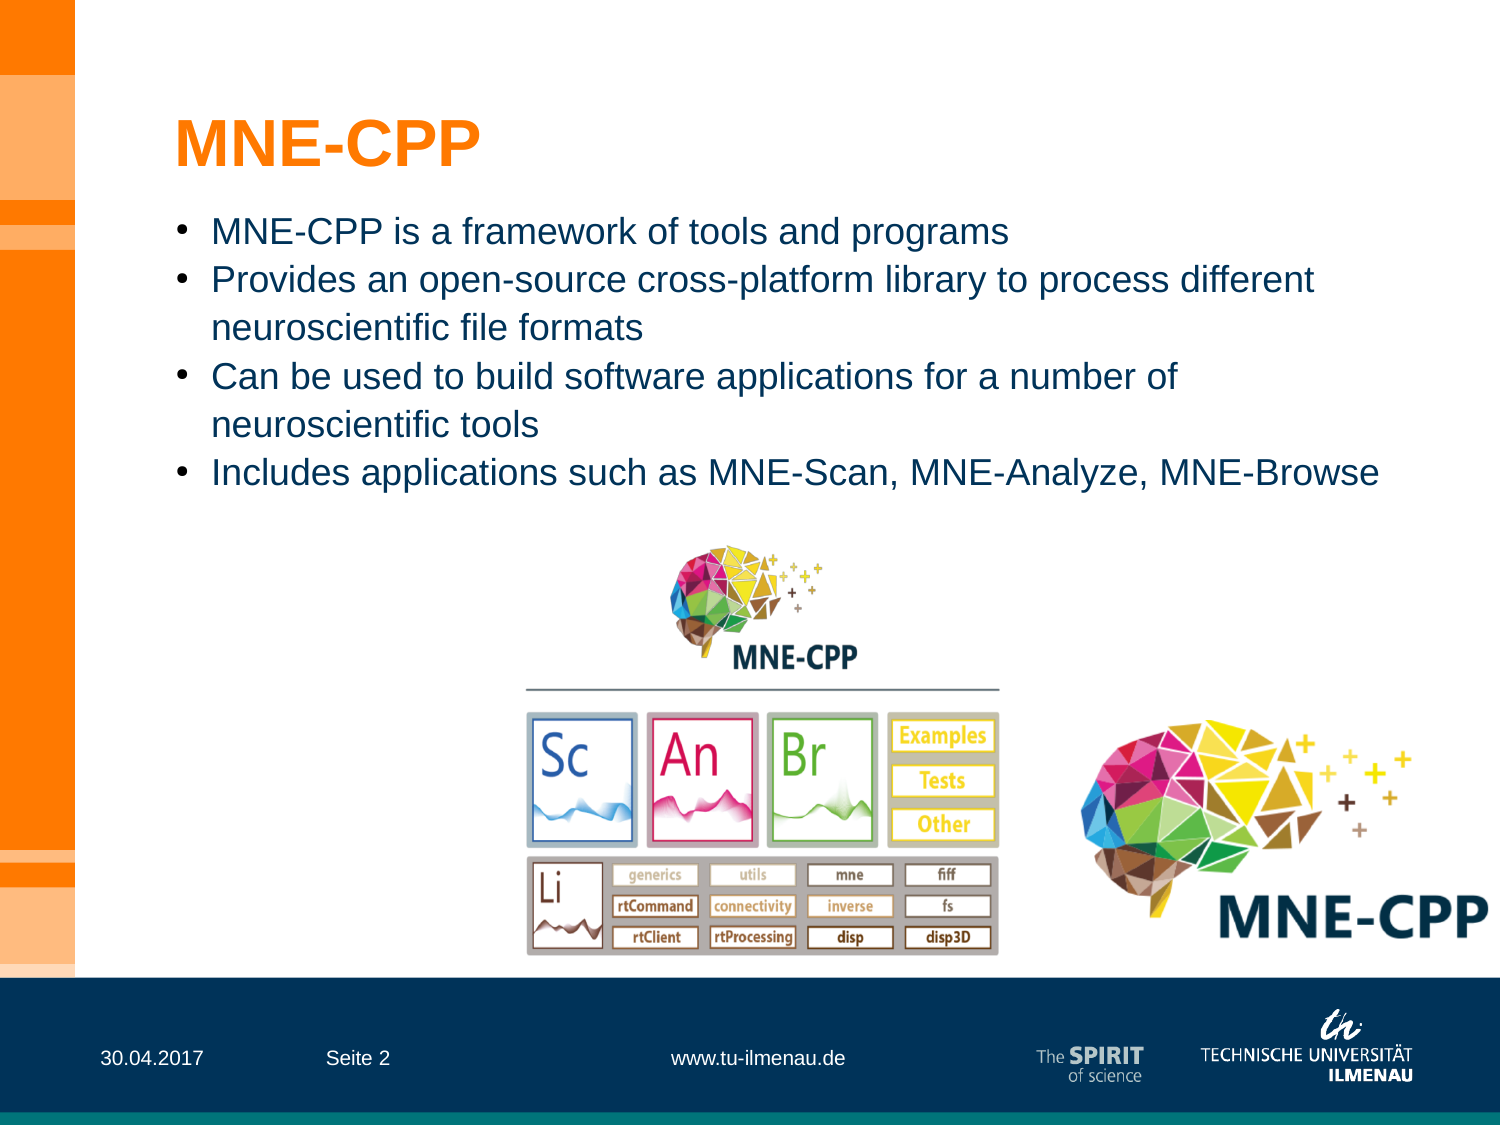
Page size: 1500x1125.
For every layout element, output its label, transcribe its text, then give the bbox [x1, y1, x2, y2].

text_box MNE-CPP is a framework of tools and programs Provides an open-source cross-platform library to process different neuroscientific file formats Can be used to build software applications for a number of neuroscientific tools Includes applications such as MNE-Scan, MNE-Analyze, MNE-Browse [160, 196, 1397, 544]
picture [1033, 1040, 1147, 1085]
picture [1062, 720, 1494, 973]
slide_number Seite <number> [289, 1037, 427, 1088]
picture [1200, 1009, 1413, 1082]
text_box MNE-CPP [174, 99, 1413, 188]
slide_number 30.04.2017 [100, 1037, 276, 1088]
picture [496, 531, 1028, 975]
footer www.tu-ilmenau.de [644, 1037, 858, 1088]
